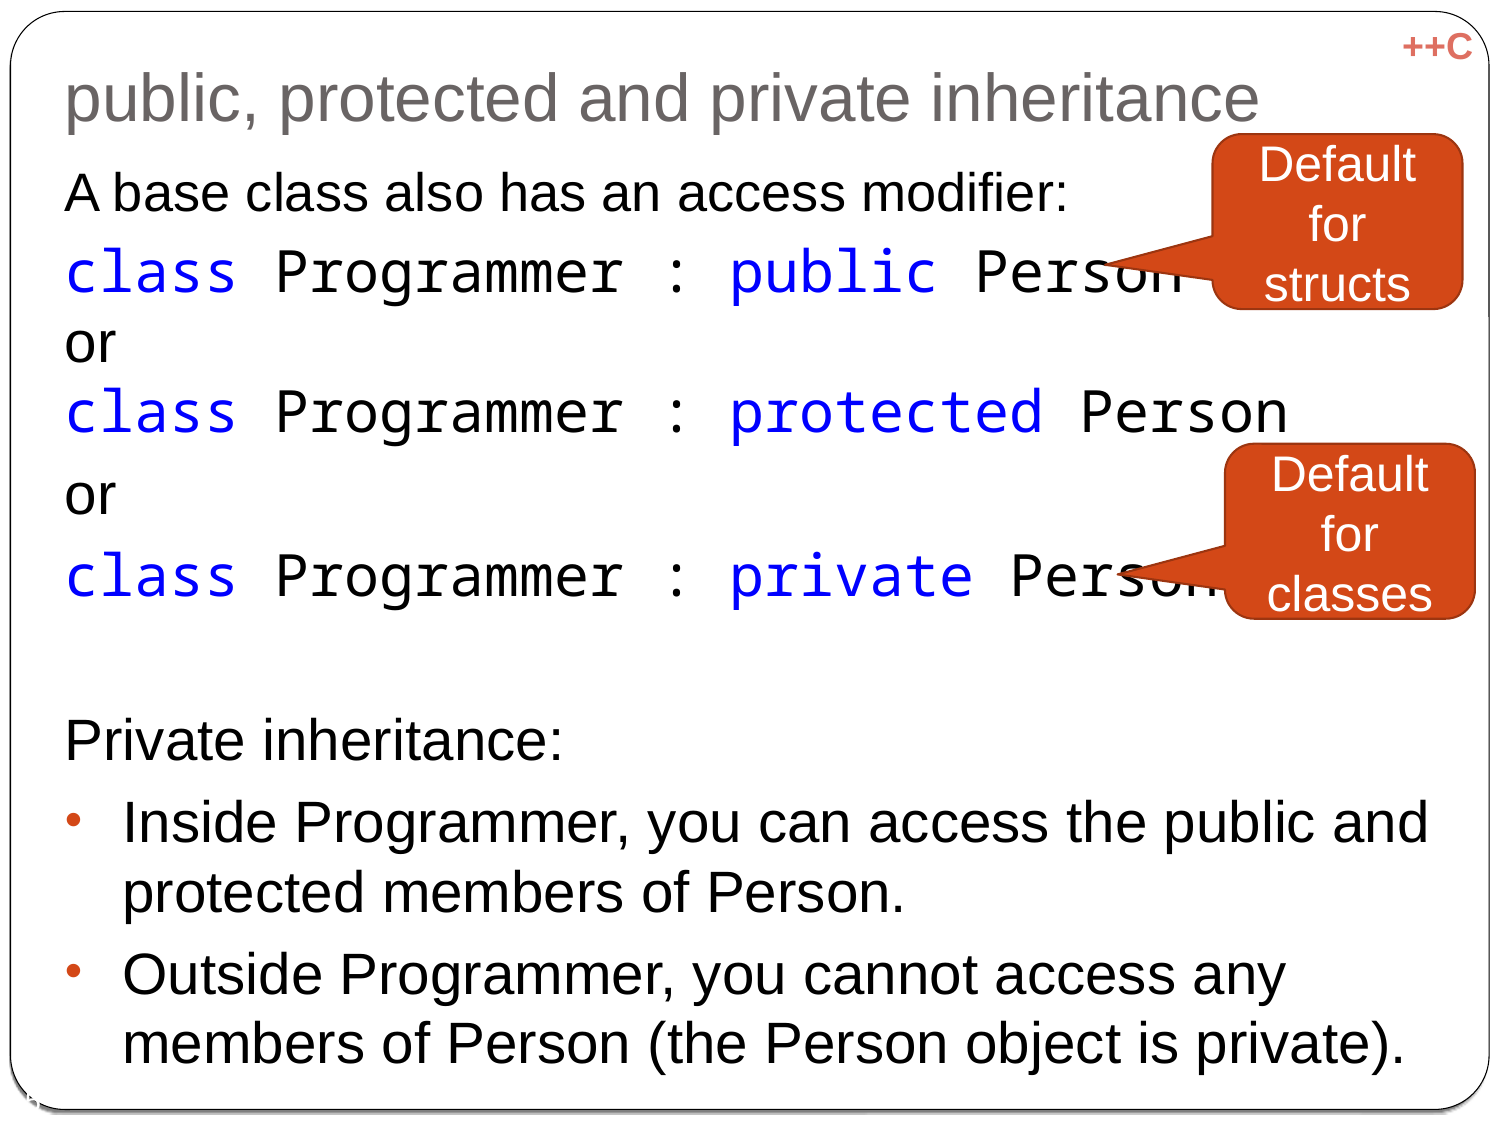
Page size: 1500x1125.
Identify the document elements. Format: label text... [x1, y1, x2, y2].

text_box Default for structs [1105, 134, 1463, 310]
title public, protected and private inheritance [50, 45, 1450, 149]
slide_number [0, 1074, 50, 1125]
text_box Default for classes [1117, 443, 1475, 619]
list A base class also has an access modifier: class Programmer : public Person or class Programmer : protected Person or class Programmer : private Person Private inheritance: Inside Programmer, you can access the public and protected members of Person. Outside Programmer, you cannot access any members of Person (the Person object is private). [50, 149, 1450, 1088]
